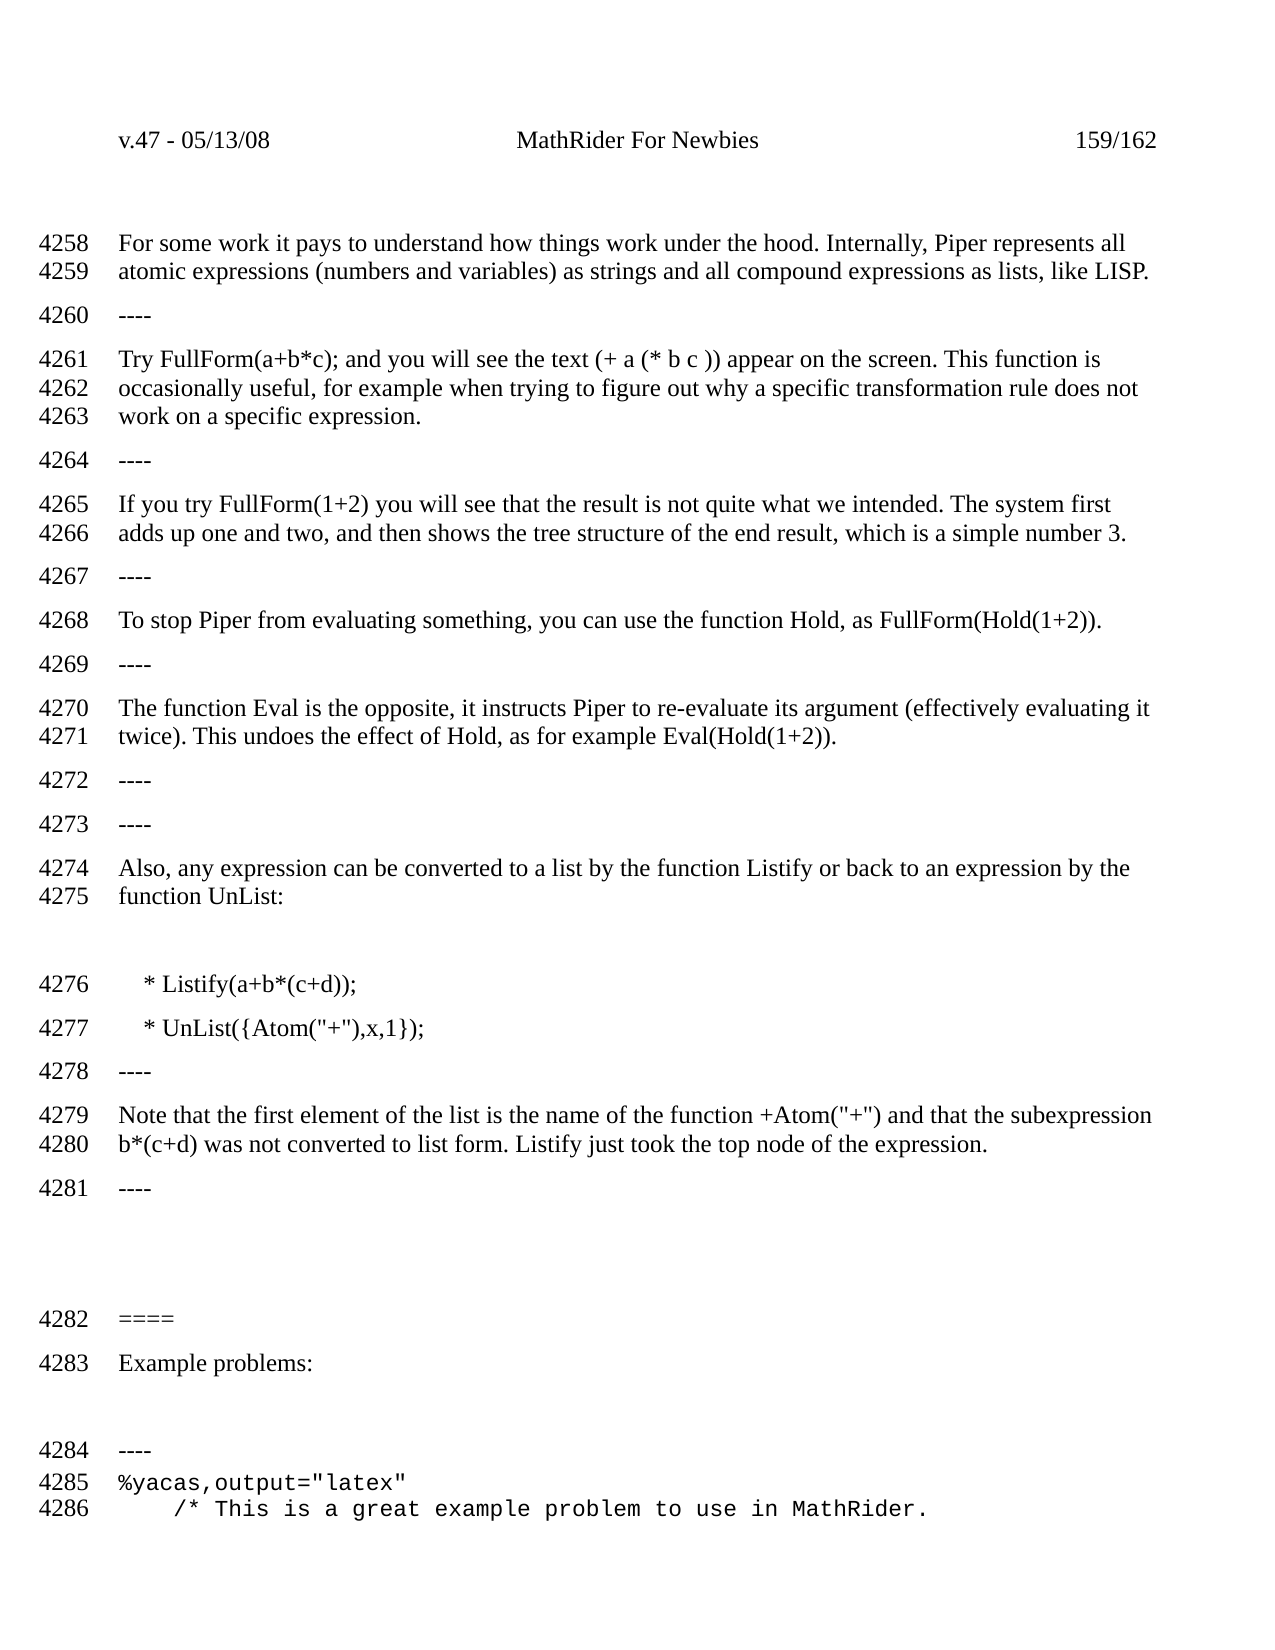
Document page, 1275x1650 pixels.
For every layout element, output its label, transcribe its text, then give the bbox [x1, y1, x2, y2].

text %yacas,output="latex" [118, 1471, 1157, 1497]
text ---- [118, 1435, 1157, 1464]
text If you try FullForm(1+2) you will see that the result is not quite what we intended. The system first adds up one and two, and then shows the tree structure of the end result, which is a simple number 3. [118, 489, 1157, 546]
text For some work it pays to understand how things work under the hood. Internally, Piper represents all atomic expressions (numbers and variables) as strings and all compound expressions as lists, like LISP. [118, 228, 1157, 285]
text Also, any expression can be converted to a list by the function Listify or back to an expression by the function UnList: [118, 853, 1157, 910]
text ---- [118, 1056, 1157, 1085]
text * UnList({Atom("+"),x,1}); [118, 1013, 1157, 1041]
text ---- [118, 300, 1157, 329]
text * Listify(a+b*(c+d)); [118, 969, 1157, 998]
text Note that the first element of the list is the name of the function +Atom("+") and that the subexpression b*(c+d) was not converted to list form. Listify just took the top node of the expression. [118, 1100, 1157, 1158]
text Example problems: [118, 1348, 1157, 1376]
text Try FullForm(a+b*c); and you will see the text (+ a (* b c )) appear on the screen. This function is occasionally useful, for example when trying to figure out why a specific transformation rule does not work on a specific expression. [118, 344, 1157, 430]
text /* This is a great example problem to use in MathRider. [118, 1497, 1157, 1523]
text ---- [118, 765, 1157, 794]
text ---- [118, 809, 1157, 838]
text ==== [118, 1304, 1157, 1333]
text To stop Piper from evaluating something, you can use the function Hold, as FullForm(Hold(1+2)). [118, 605, 1157, 634]
text The function Eval is the opposite, it instructs Piper to re-evaluate its argument (effectively evaluating it twice). This undoes the effect of Hold, as for example Eval(Hold(1+2)). [118, 693, 1157, 750]
text ---- [118, 649, 1157, 678]
text ---- [118, 561, 1157, 590]
text ---- [118, 445, 1157, 474]
text ---- [118, 1173, 1157, 1201]
